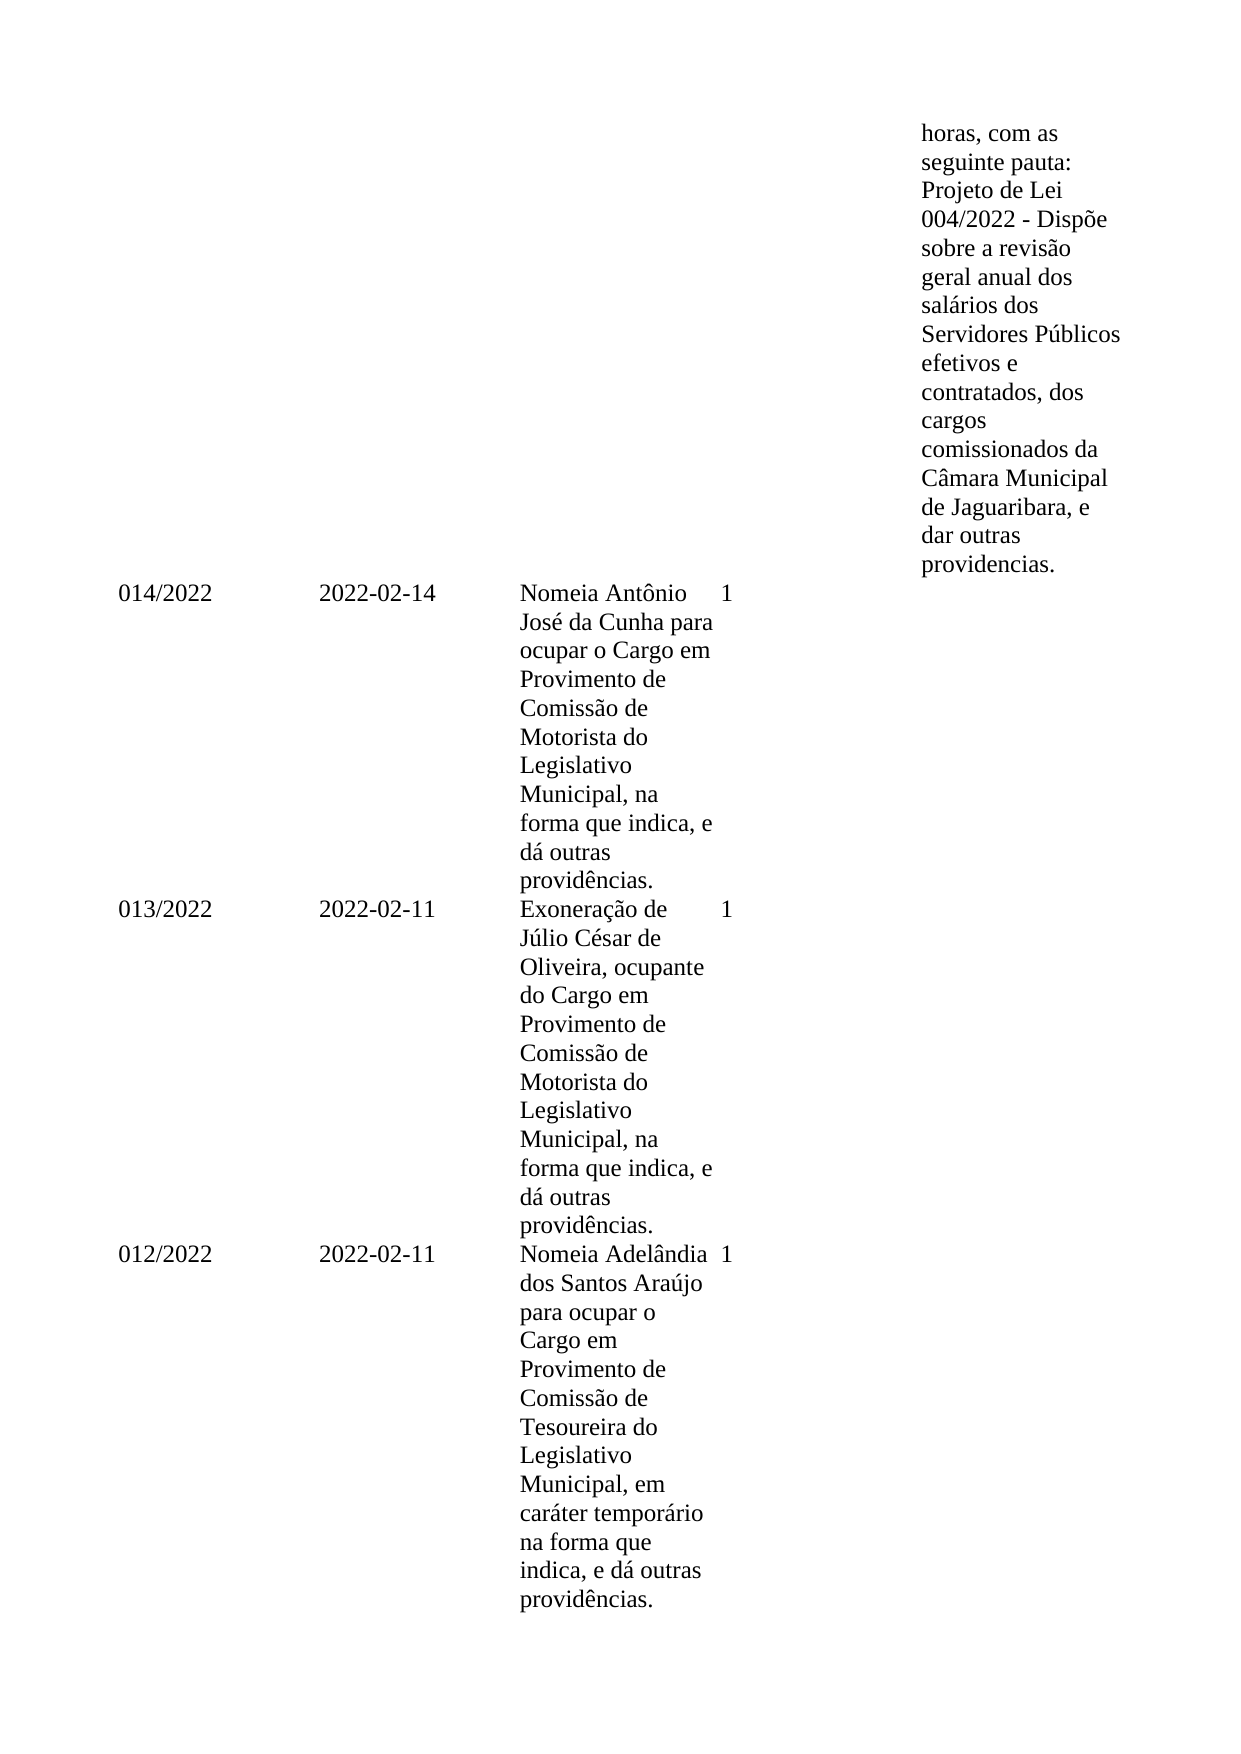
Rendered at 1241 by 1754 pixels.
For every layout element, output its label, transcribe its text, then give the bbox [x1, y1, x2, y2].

table_cell Exoneração de Júlio César de Oliveira, ocupante do Cargo em Provimento de Comissão de Motorista do Legislativo Municipal, na forma que indica, e dá outras providências. [520, 894, 720, 1239]
table_cell 1 [720, 578, 921, 894]
table_cell 2022-02-11 [319, 1239, 519, 1613]
table_cell Nomeia Adelândia dos Santos Araújo para ocupar o Cargo em Provimento de Comissão de Tesoureira do Legislativo Municipal, em caráter temporário na forma que indica, e dá outras providências. [520, 1239, 720, 1613]
table_cell 1 [720, 1239, 921, 1613]
table_cell [720, 118, 921, 578]
table_cell [921, 1239, 1122, 1613]
table_cell 1 [720, 894, 921, 1239]
table_cell 014/2022 [118, 578, 319, 894]
table_cell [921, 578, 1122, 894]
table_cell [319, 118, 519, 578]
table_cell 013/2022 [118, 894, 319, 1239]
table_cell horas, com as seguinte pauta: Projeto de Lei 004/2022 - Dispõe sobre a revisão geral anual dos salários dos Servidores Públicos efetivos e contratados, dos cargos comissionados da Câmara Municipal de Jaguaribara, e dar outras providencias. [921, 118, 1122, 578]
table_cell 2022-02-11 [319, 894, 519, 1239]
table_cell [118, 118, 319, 578]
table_cell 2022-02-14 [319, 578, 519, 894]
table_cell [921, 894, 1122, 1239]
table_cell [520, 118, 720, 578]
table_cell 012/2022 [118, 1239, 319, 1613]
table_cell Nomeia Antônio José da Cunha para ocupar o Cargo em Provimento de Comissão de Motorista do Legislativo Municipal, na forma que indica, e dá outras providências. [520, 578, 720, 894]
